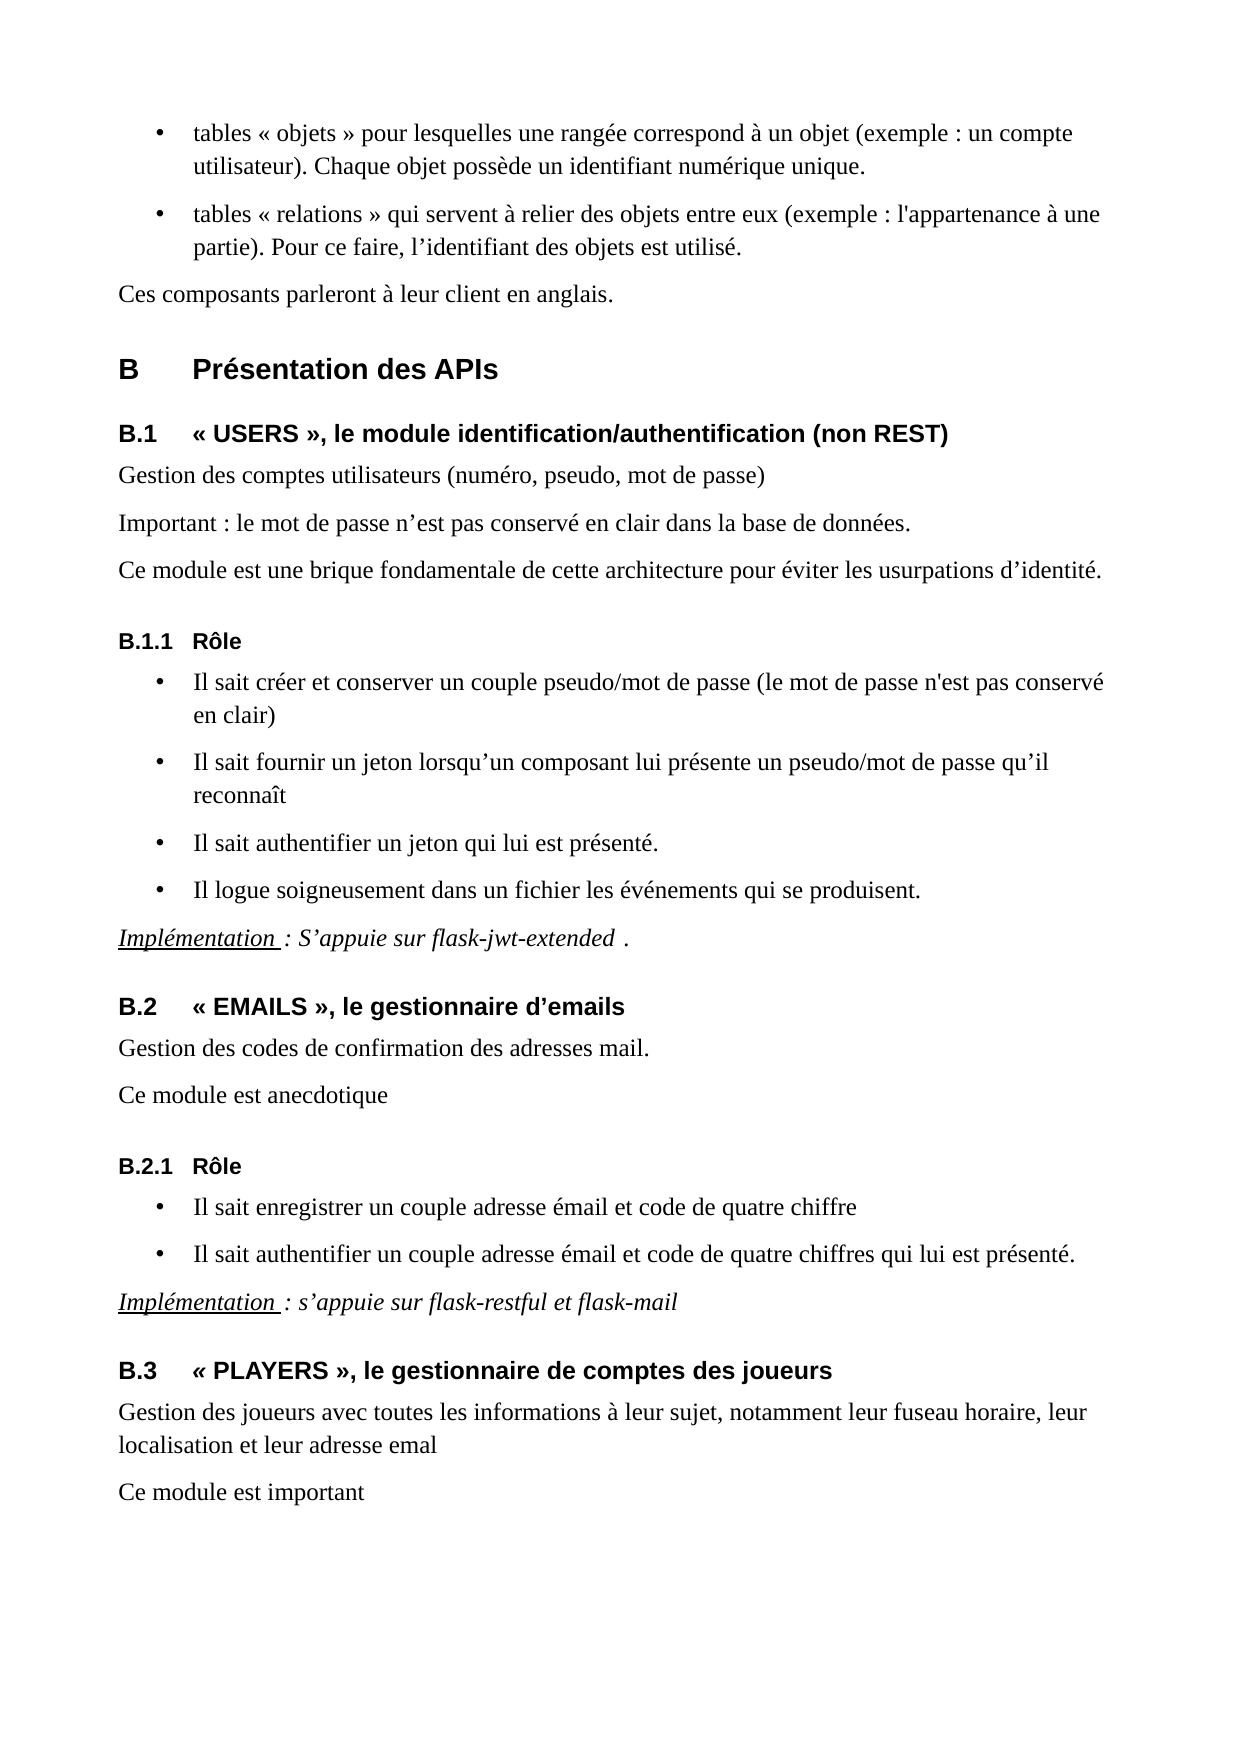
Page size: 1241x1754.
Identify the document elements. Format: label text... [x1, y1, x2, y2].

subtitle Rôle [118, 1153, 1122, 1179]
subtitle « EMAILS », le gestionnaire d’emails [118, 992, 1122, 1020]
text Implémentation : S’appuie sur flask-jwt-extended . [118, 923, 1122, 952]
list Il sait créer et conserver un couple pseudo/mot de passe (le mot de passe n'est pas conservé en clair) [156, 667, 1122, 728]
text Ce module est important [118, 1477, 1122, 1506]
text Ce module est anecdotique [118, 1081, 1122, 1109]
text Ces composants parleront à leur client en anglais. [118, 279, 1122, 308]
subtitle Rôle [118, 628, 1122, 654]
list Il sait enregistrer un couple adresse émail et code de quatre chiffre [156, 1192, 1122, 1221]
list Il sait authentifier un jeton qui lui est présenté. [156, 828, 1122, 857]
text Gestion des comptes utilisateurs (numéro, pseudo, mot de passe) [118, 460, 1122, 489]
subtitle Présentation des APIs [118, 352, 1122, 386]
list tables « relations » qui servent à relier des objets entre eux (exemple : l'appartenance à une partie). Pour ce faire, l’identifiant des objets est utilisé. [156, 199, 1122, 261]
list tables « objets » pour lesquelles une rangée correspond à un objet (exemple : un compte utilisateur). Chaque objet possède un identifiant numérique unique. [156, 118, 1122, 180]
subtitle « USERS », le module identification/authentification (non REST) [118, 419, 1122, 448]
text Gestion des codes de confirmation des adresses mail. [118, 1033, 1122, 1062]
text Ce module est une brique fondamentale de cette architecture pour éviter les usurpations d’identité. [118, 555, 1122, 584]
list Il sait fournir un jeton lorsqu’un composant lui présente un pseudo/mot de passe qu’il reconnaît [156, 747, 1122, 809]
text Implémentation : s’appuie sur flask-restful et flask-mail [118, 1287, 1122, 1316]
text Important : le mot de passe n’est pas conservé en clair dans la base de données. [118, 508, 1122, 536]
list Il logue soigneusement dans un fichier les événements qui se produisent. [156, 876, 1122, 904]
list Il sait authentifier un couple adresse émail et code de quatre chiffres qui lui est présenté. [156, 1239, 1122, 1268]
text Gestion des joueurs avec toutes les informations à leur sujet, notamment leur fuseau horaire, leur localisation et leur adresse emal [118, 1397, 1122, 1459]
subtitle « PLAYERS », le gestionnaire de comptes des joueurs [118, 1356, 1122, 1384]
